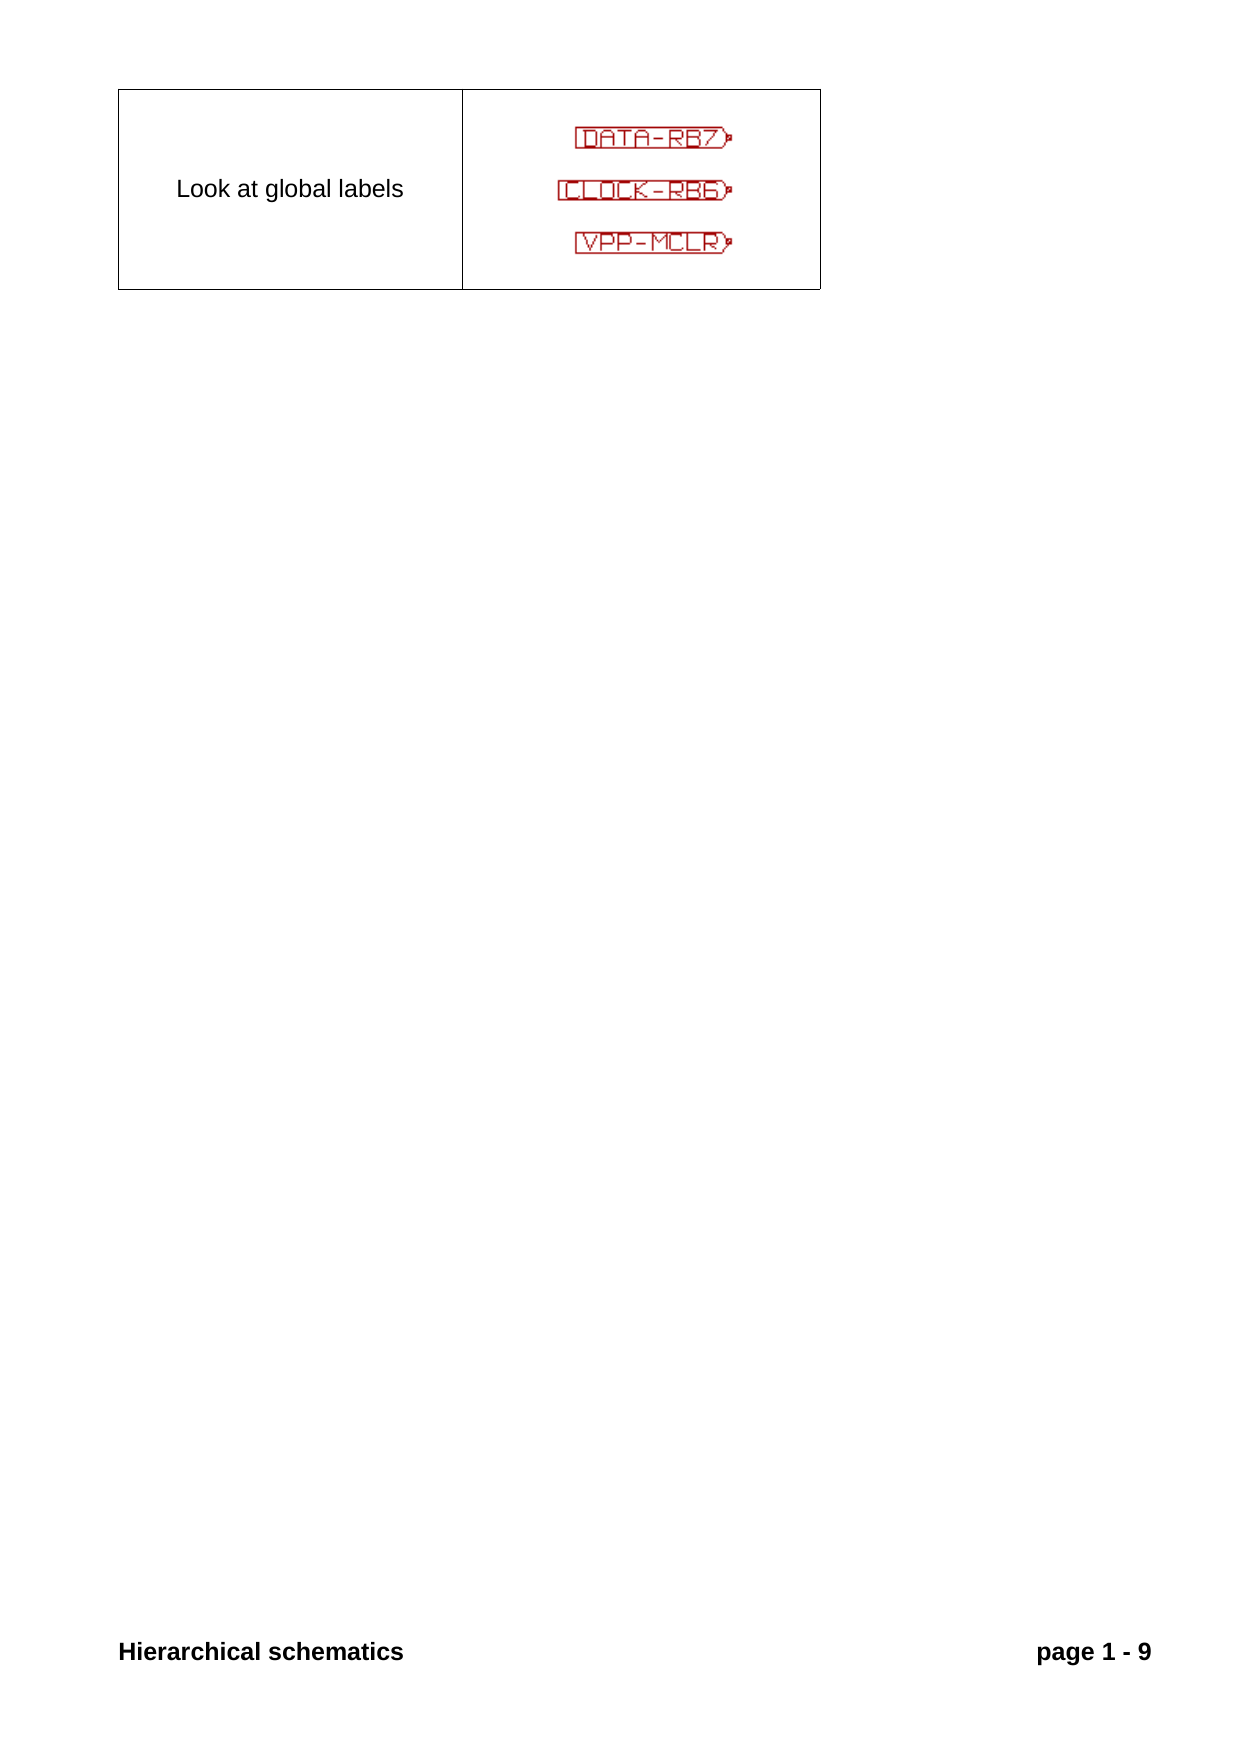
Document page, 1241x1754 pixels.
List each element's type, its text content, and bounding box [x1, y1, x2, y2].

table_header [463, 90, 820, 289]
picture [519, 94, 762, 284]
table_header Look at global labels [119, 90, 462, 289]
